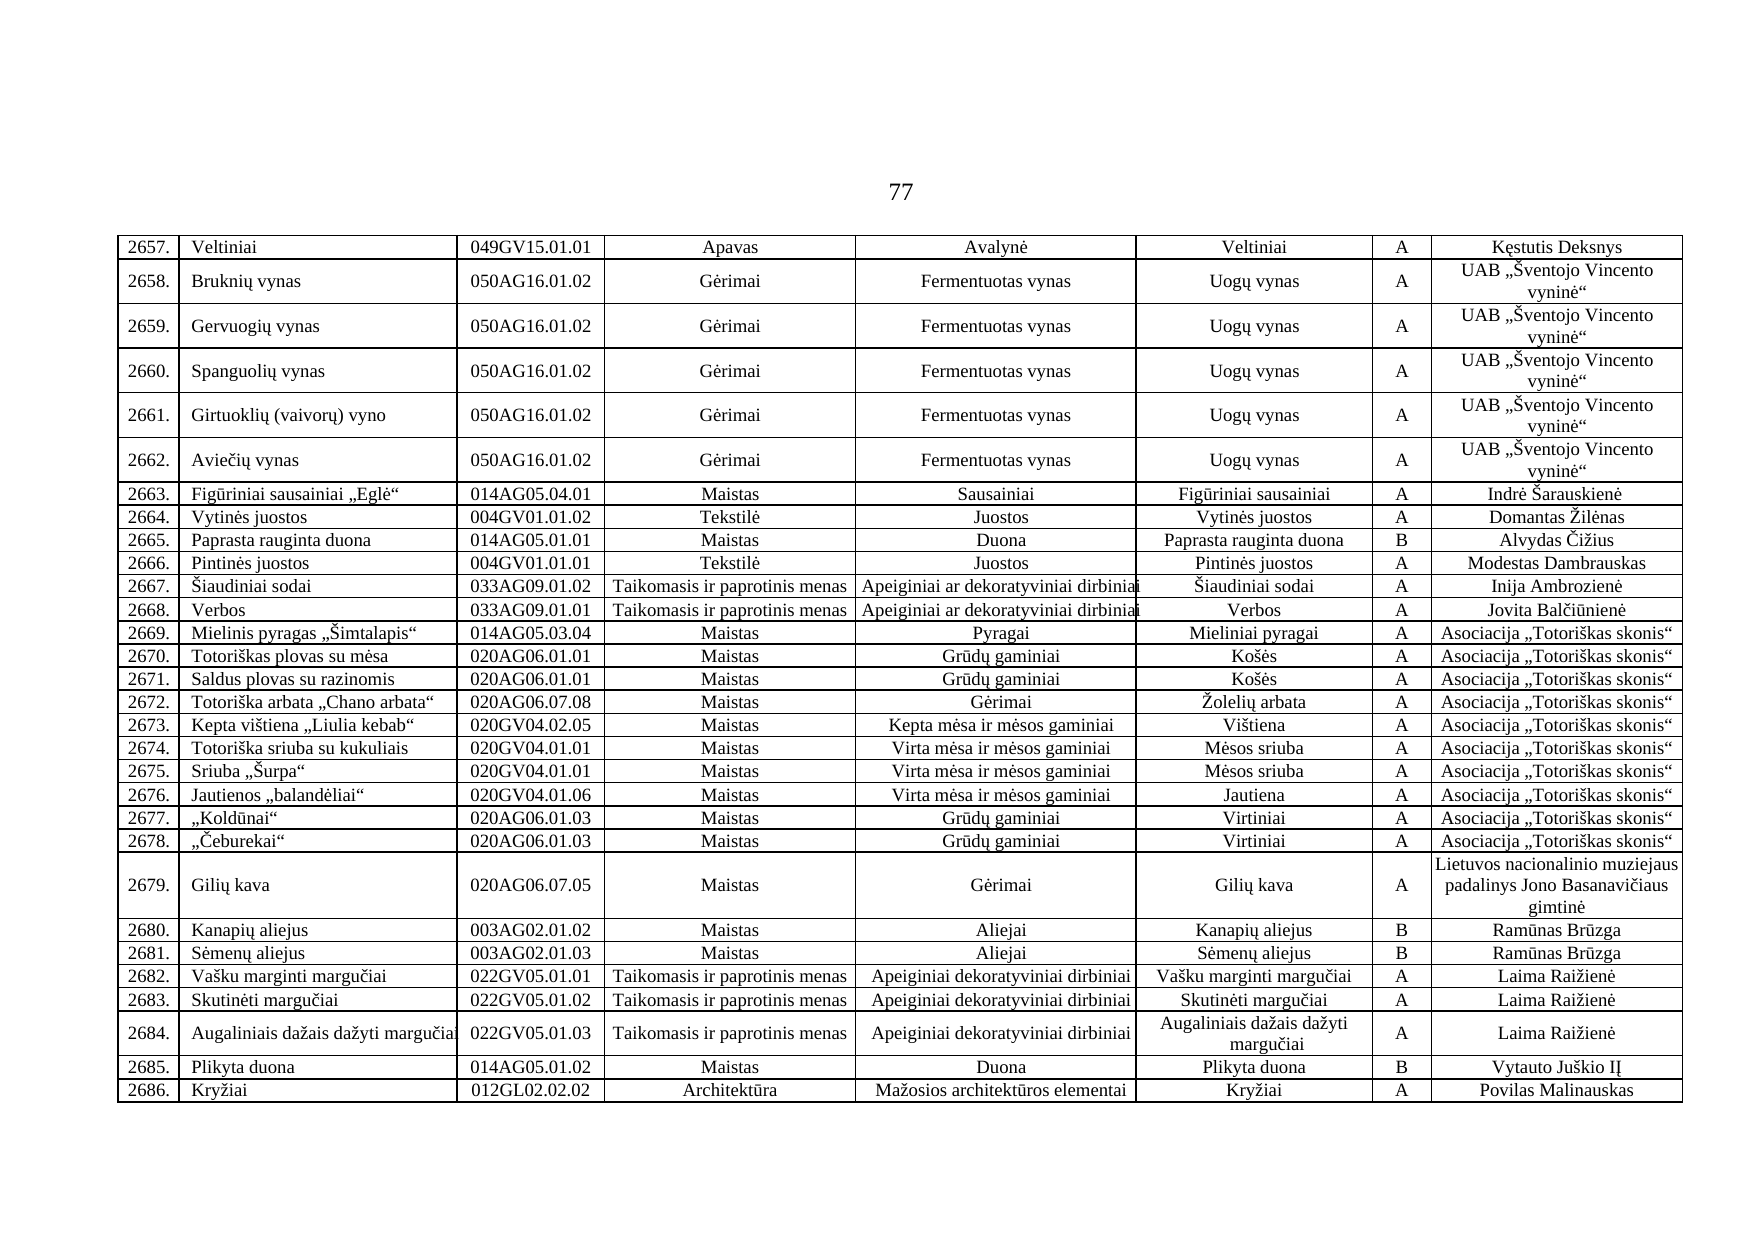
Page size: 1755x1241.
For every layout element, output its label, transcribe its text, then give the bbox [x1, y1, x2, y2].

table_cell 2682. [119, 965, 178, 987]
table_cell 2670. [119, 645, 178, 666]
table_cell Asociacija „Totoriškas skonis“ [1432, 760, 1682, 782]
table_cell Maistas [605, 919, 855, 941]
table_cell Gėrimai [605, 393, 855, 437]
table_cell A [1373, 506, 1431, 527]
table_cell B [1373, 529, 1431, 551]
table_cell Vašku marginti margučiai [1137, 965, 1372, 987]
table_cell Sėmenų aliejus [180, 942, 456, 964]
table_cell A [1373, 1012, 1431, 1055]
table_cell Asociacija „Totoriškas skonis“ [1432, 737, 1682, 759]
table_cell Pyragai [856, 622, 1135, 643]
table_cell 2672. [119, 691, 178, 712]
table_cell Apeiginiai dekoratyviniai dirbiniai [856, 1012, 1135, 1055]
table_cell UAB „Šventojo Vincento vyninė“ [1432, 304, 1682, 347]
table_cell Aliejai [856, 919, 1135, 941]
table_cell Taikomasis ir paprotinis menas [605, 965, 855, 987]
table_cell 2681. [119, 942, 178, 964]
table_cell 050AG16.01.02 [458, 393, 604, 437]
table_cell A [1373, 438, 1431, 481]
table_cell Fermentuotas vynas [856, 260, 1135, 302]
table_cell Maistas [605, 1056, 855, 1078]
table_cell Ramūnas Brūzga [1432, 919, 1682, 941]
table_cell Paprasta rauginta duona [1137, 529, 1372, 551]
table_cell 2657. [119, 236, 178, 258]
table_cell Gilių kava [1137, 853, 1372, 917]
table_cell Jautienos „balandėliai“ [180, 783, 456, 805]
table_cell Apeiginiai ar dekoratyviniai dirbiniai [856, 575, 1135, 597]
table_cell Vytinės juostos [180, 506, 456, 527]
table_cell Ramūnas Brūzga [1432, 942, 1682, 964]
table_cell 003AG02.01.02 [458, 919, 604, 941]
table_cell 2680. [119, 919, 178, 941]
table_cell Mėsos sriuba [1137, 760, 1372, 782]
table_cell Apeiginiai dekoratyviniai dirbiniai [856, 965, 1135, 987]
table_cell Uogų vynas [1137, 260, 1372, 302]
table_cell Figūriniai sausainiai „Eglė“ [180, 483, 456, 504]
table_cell Asociacija „Totoriškas skonis“ [1432, 668, 1682, 689]
table_cell Plikyta duona [180, 1056, 456, 1078]
table_cell A [1373, 988, 1431, 1010]
table_cell 050AG16.01.02 [458, 438, 604, 481]
table_cell Grūdų gaminiai [856, 668, 1135, 689]
table_cell B [1373, 942, 1431, 964]
table_cell Laima Raižienė [1432, 1012, 1682, 1055]
table_cell Maistas [605, 760, 855, 782]
table_cell Mėsos sriuba [1137, 737, 1372, 759]
table_cell Mažosios architektūros elementai [856, 1080, 1135, 1101]
table_cell 2665. [119, 529, 178, 551]
table_cell A [1373, 393, 1431, 437]
table_cell 012GL02.02.02 [458, 1080, 604, 1101]
table_cell Totoriškas plovas su mėsa [180, 645, 456, 666]
table_cell 014AG05.04.01 [458, 483, 604, 504]
table_cell Grūdų gaminiai [856, 830, 1135, 851]
table_cell Maistas [605, 691, 855, 712]
table_cell Asociacija „Totoriškas skonis“ [1432, 645, 1682, 666]
table_cell 2679. [119, 853, 178, 917]
table_cell Fermentuotas vynas [856, 393, 1135, 437]
table_cell Kryžiai [1137, 1080, 1372, 1101]
table_cell A [1373, 304, 1431, 347]
table_cell Maistas [605, 853, 855, 917]
table_cell Vištiena [1137, 714, 1372, 736]
table_cell 2684. [119, 1012, 178, 1055]
table_cell Mieliniai pyragai [1137, 622, 1372, 643]
table_cell 2664. [119, 506, 178, 527]
table_cell A [1373, 598, 1431, 620]
table_cell 020AG06.07.08 [458, 691, 604, 712]
table_cell A [1373, 236, 1431, 258]
table_cell 022GV05.01.01 [458, 965, 604, 987]
table_cell Šiaudiniai sodai [180, 575, 456, 597]
table_cell Augaliniais dažais dažyti margučiai [1137, 1012, 1372, 1055]
table_cell Asociacija „Totoriškas skonis“ [1432, 714, 1682, 736]
table_cell Košės [1137, 668, 1372, 689]
table_cell Verbos [1137, 598, 1372, 620]
table_cell Taikomasis ir paprotinis menas [605, 575, 855, 597]
table_cell Girtuoklių (vaivorų) vyno [180, 393, 456, 437]
table_cell B [1373, 1056, 1431, 1078]
table_cell 020GV04.01.01 [458, 760, 604, 782]
table_cell Modestas Dambrauskas [1432, 552, 1682, 574]
table_cell Žolelių arbata [1137, 691, 1372, 712]
table_cell Maistas [605, 529, 855, 551]
table_cell Maistas [605, 807, 855, 828]
table_cell A [1373, 260, 1431, 302]
table_cell Architektūra [605, 1080, 855, 1101]
table_cell Indrė Šarauskienė [1432, 483, 1682, 504]
table_cell A [1373, 668, 1431, 689]
table_cell 020AG06.01.01 [458, 668, 604, 689]
table_cell Maistas [605, 622, 855, 643]
table_cell Gėrimai [605, 438, 855, 481]
table_cell Augaliniais dažais dažyti margučiai [180, 1012, 456, 1055]
table_cell „Čeburekai“ [180, 830, 456, 851]
table_cell 2666. [119, 552, 178, 574]
table_cell Grūdų gaminiai [856, 807, 1135, 828]
table_cell A [1373, 760, 1431, 782]
table_cell Sausainiai [856, 483, 1135, 504]
table_cell A [1373, 483, 1431, 504]
table_cell A [1373, 807, 1431, 828]
table_cell 2661. [119, 393, 178, 437]
table_cell 020AG06.07.05 [458, 853, 604, 917]
table_cell Virta mėsa ir mėsos gaminiai [856, 737, 1135, 759]
table_cell 2685. [119, 1056, 178, 1078]
table_cell Asociacija „Totoriškas skonis“ [1432, 622, 1682, 643]
table_cell Kęstutis Deksnys [1432, 236, 1682, 258]
table_cell A [1373, 1080, 1431, 1101]
table_cell 014AG05.03.04 [458, 622, 604, 643]
table_cell 004GV01.01.02 [458, 506, 604, 527]
table_cell 004GV01.01.01 [458, 552, 604, 574]
table_cell 2683. [119, 988, 178, 1010]
table_cell 050AG16.01.02 [458, 260, 604, 302]
table_cell Gervuogių vynas [180, 304, 456, 347]
table_cell Asociacija „Totoriškas skonis“ [1432, 807, 1682, 828]
table_cell 2674. [119, 737, 178, 759]
table_cell Jovita Balčiūnienė [1432, 598, 1682, 620]
table_cell Mielinis pyragas „Šimtalapis“ [180, 622, 456, 643]
table_cell 2673. [119, 714, 178, 736]
table_cell 2667. [119, 575, 178, 597]
table_cell Kanapių aliejus [180, 919, 456, 941]
table_cell 2662. [119, 438, 178, 481]
table_cell A [1373, 691, 1431, 712]
table_cell Alvydas Čižius [1432, 529, 1682, 551]
table_cell 050AG16.01.02 [458, 349, 604, 392]
table_cell A [1373, 830, 1431, 851]
table_cell A [1373, 853, 1431, 917]
table_cell Maistas [605, 737, 855, 759]
table_cell Laima Raižienė [1432, 965, 1682, 987]
table_cell Fermentuotas vynas [856, 349, 1135, 392]
table_cell Pintinės juostos [180, 552, 456, 574]
table_cell Verbos [180, 598, 456, 620]
table_cell Gėrimai [605, 349, 855, 392]
table_cell Fermentuotas vynas [856, 304, 1135, 347]
table_cell A [1373, 622, 1431, 643]
table_cell Saldus plovas su razinomis [180, 668, 456, 689]
table_cell Aviečių vynas [180, 438, 456, 481]
table_cell Košės [1137, 645, 1372, 666]
table_cell Asociacija „Totoriškas skonis“ [1432, 830, 1682, 851]
table_cell 020GV04.02.05 [458, 714, 604, 736]
table_cell Gėrimai [856, 691, 1135, 712]
table_cell 2659. [119, 304, 178, 347]
table_cell 2671. [119, 668, 178, 689]
table_cell Inija Ambrozienė [1432, 575, 1682, 597]
table_cell Kepta mėsa ir mėsos gaminiai [856, 714, 1135, 736]
table_cell UAB „Šventojo Vincento vyninė“ [1432, 349, 1682, 392]
table_cell 2675. [119, 760, 178, 782]
table_cell UAB „Šventojo Vincento vyninė“ [1432, 438, 1682, 481]
table_cell Gilių kava [180, 853, 456, 917]
table_cell Veltiniai [1137, 236, 1372, 258]
table_cell Duona [856, 529, 1135, 551]
table_cell Asociacija „Totoriškas skonis“ [1432, 691, 1682, 712]
table_cell Kanapių aliejus [1137, 919, 1372, 941]
table_cell 2660. [119, 349, 178, 392]
table_cell Taikomasis ir paprotinis menas [605, 988, 855, 1010]
table_cell Domantas Žilėnas [1432, 506, 1682, 527]
table_cell Maistas [605, 714, 855, 736]
table_cell 050AG16.01.02 [458, 304, 604, 347]
table_cell Duona [856, 1056, 1135, 1078]
table_cell 022GV05.01.03 [458, 1012, 604, 1055]
table_cell 2668. [119, 598, 178, 620]
table_cell Aliejai [856, 942, 1135, 964]
table_cell Maistas [605, 830, 855, 851]
table_cell 020AG06.01.03 [458, 830, 604, 851]
table_cell Skutinėti margučiai [180, 988, 456, 1010]
table_cell Tekstilė [605, 552, 855, 574]
table_cell 033AG09.01.02 [458, 575, 604, 597]
table_cell A [1373, 552, 1431, 574]
table_cell 033AG09.01.01 [458, 598, 604, 620]
table_cell Totoriška arbata „Chano arbata“ [180, 691, 456, 712]
table_cell Vytinės juostos [1137, 506, 1372, 527]
table_cell A [1373, 737, 1431, 759]
table_cell B [1373, 919, 1431, 941]
table_cell 2658. [119, 260, 178, 302]
table_cell Taikomasis ir paprotinis menas [605, 598, 855, 620]
table_cell A [1373, 714, 1431, 736]
table_cell Maistas [605, 783, 855, 805]
table_cell Tekstilė [605, 506, 855, 527]
table_cell A [1373, 575, 1431, 597]
table_cell Jautiena [1137, 783, 1372, 805]
table_cell A [1373, 645, 1431, 666]
table_cell 022GV05.01.02 [458, 988, 604, 1010]
table_cell Kepta vištiena „Liulia kebab“ [180, 714, 456, 736]
table_cell Sriuba „Šurpa“ [180, 760, 456, 782]
table_cell Uogų vynas [1137, 393, 1372, 437]
table_cell A [1373, 965, 1431, 987]
table_cell Apeiginiai ar dekoratyviniai dirbiniai [856, 598, 1135, 620]
table_cell 020AG06.01.03 [458, 807, 604, 828]
table_cell Avalynė [856, 236, 1135, 258]
table_cell Vytauto Juškio IĮ [1432, 1056, 1682, 1078]
table_cell 2663. [119, 483, 178, 504]
table_cell Gėrimai [856, 853, 1135, 917]
table_cell 2669. [119, 622, 178, 643]
table_cell Uogų vynas [1137, 349, 1372, 392]
table_cell 2676. [119, 783, 178, 805]
table_cell 049GV15.01.01 [458, 236, 604, 258]
table_cell Maistas [605, 942, 855, 964]
table_cell Pintinės juostos [1137, 552, 1372, 574]
table_cell Asociacija „Totoriškas skonis“ [1432, 783, 1682, 805]
table_cell 2686. [119, 1080, 178, 1101]
table_cell Gėrimai [605, 260, 855, 302]
table_cell Fermentuotas vynas [856, 438, 1135, 481]
table_cell Taikomasis ir paprotinis menas [605, 1012, 855, 1055]
table_cell A [1373, 783, 1431, 805]
table_cell 020GV04.01.06 [458, 783, 604, 805]
table_cell Veltiniai [180, 236, 456, 258]
table_cell Virtiniai [1137, 830, 1372, 851]
table_cell Gėrimai [605, 304, 855, 347]
table_cell Plikyta duona [1137, 1056, 1372, 1078]
table_cell 020GV04.01.01 [458, 737, 604, 759]
table_cell Laima Raižienė [1432, 988, 1682, 1010]
table_cell 003AG02.01.03 [458, 942, 604, 964]
table_cell Juostos [856, 506, 1135, 527]
table_cell „Koldūnai“ [180, 807, 456, 828]
table_cell Paprasta rauginta duona [180, 529, 456, 551]
table_cell Sėmenų aliejus [1137, 942, 1372, 964]
table_cell Figūriniai sausainiai [1137, 483, 1372, 504]
table_cell A [1373, 349, 1431, 392]
table_cell Virta mėsa ir mėsos gaminiai [856, 783, 1135, 805]
table_cell Šiaudiniai sodai [1137, 575, 1372, 597]
table_cell UAB „Šventojo Vincento vyninė“ [1432, 393, 1682, 437]
table_cell UAB „Šventojo Vincento vyninė“ [1432, 260, 1682, 302]
table_cell Spanguolių vynas [180, 349, 456, 392]
table_cell Virtiniai [1137, 807, 1372, 828]
table_cell Bruknių vynas [180, 260, 456, 302]
table_cell Virta mėsa ir mėsos gaminiai [856, 760, 1135, 782]
table_cell Maistas [605, 483, 855, 504]
table_cell Maistas [605, 645, 855, 666]
table_cell 014AG05.01.01 [458, 529, 604, 551]
table_cell 014AG05.01.02 [458, 1056, 604, 1078]
table_cell Apeiginiai dekoratyviniai dirbiniai [856, 988, 1135, 1010]
table_cell Grūdų gaminiai [856, 645, 1135, 666]
table_cell Povilas Malinauskas [1432, 1080, 1682, 1101]
table_cell Lietuvos nacionalinio muziejaus padalinys Jono Basanavičiaus gimtinė [1432, 853, 1682, 917]
table_cell Skutinėti margučiai [1137, 988, 1372, 1010]
table_cell Apavas [605, 236, 855, 258]
table_cell 2678. [119, 830, 178, 851]
table_cell Uogų vynas [1137, 438, 1372, 481]
table_cell Juostos [856, 552, 1135, 574]
table_cell Vašku marginti margučiai [180, 965, 456, 987]
table_cell Totoriška sriuba su kukuliais [180, 737, 456, 759]
table_cell 020AG06.01.01 [458, 645, 604, 666]
table_cell Uogų vynas [1137, 304, 1372, 347]
table_cell 2677. [119, 807, 178, 828]
table_cell Kryžiai [180, 1080, 456, 1101]
table_cell Maistas [605, 668, 855, 689]
